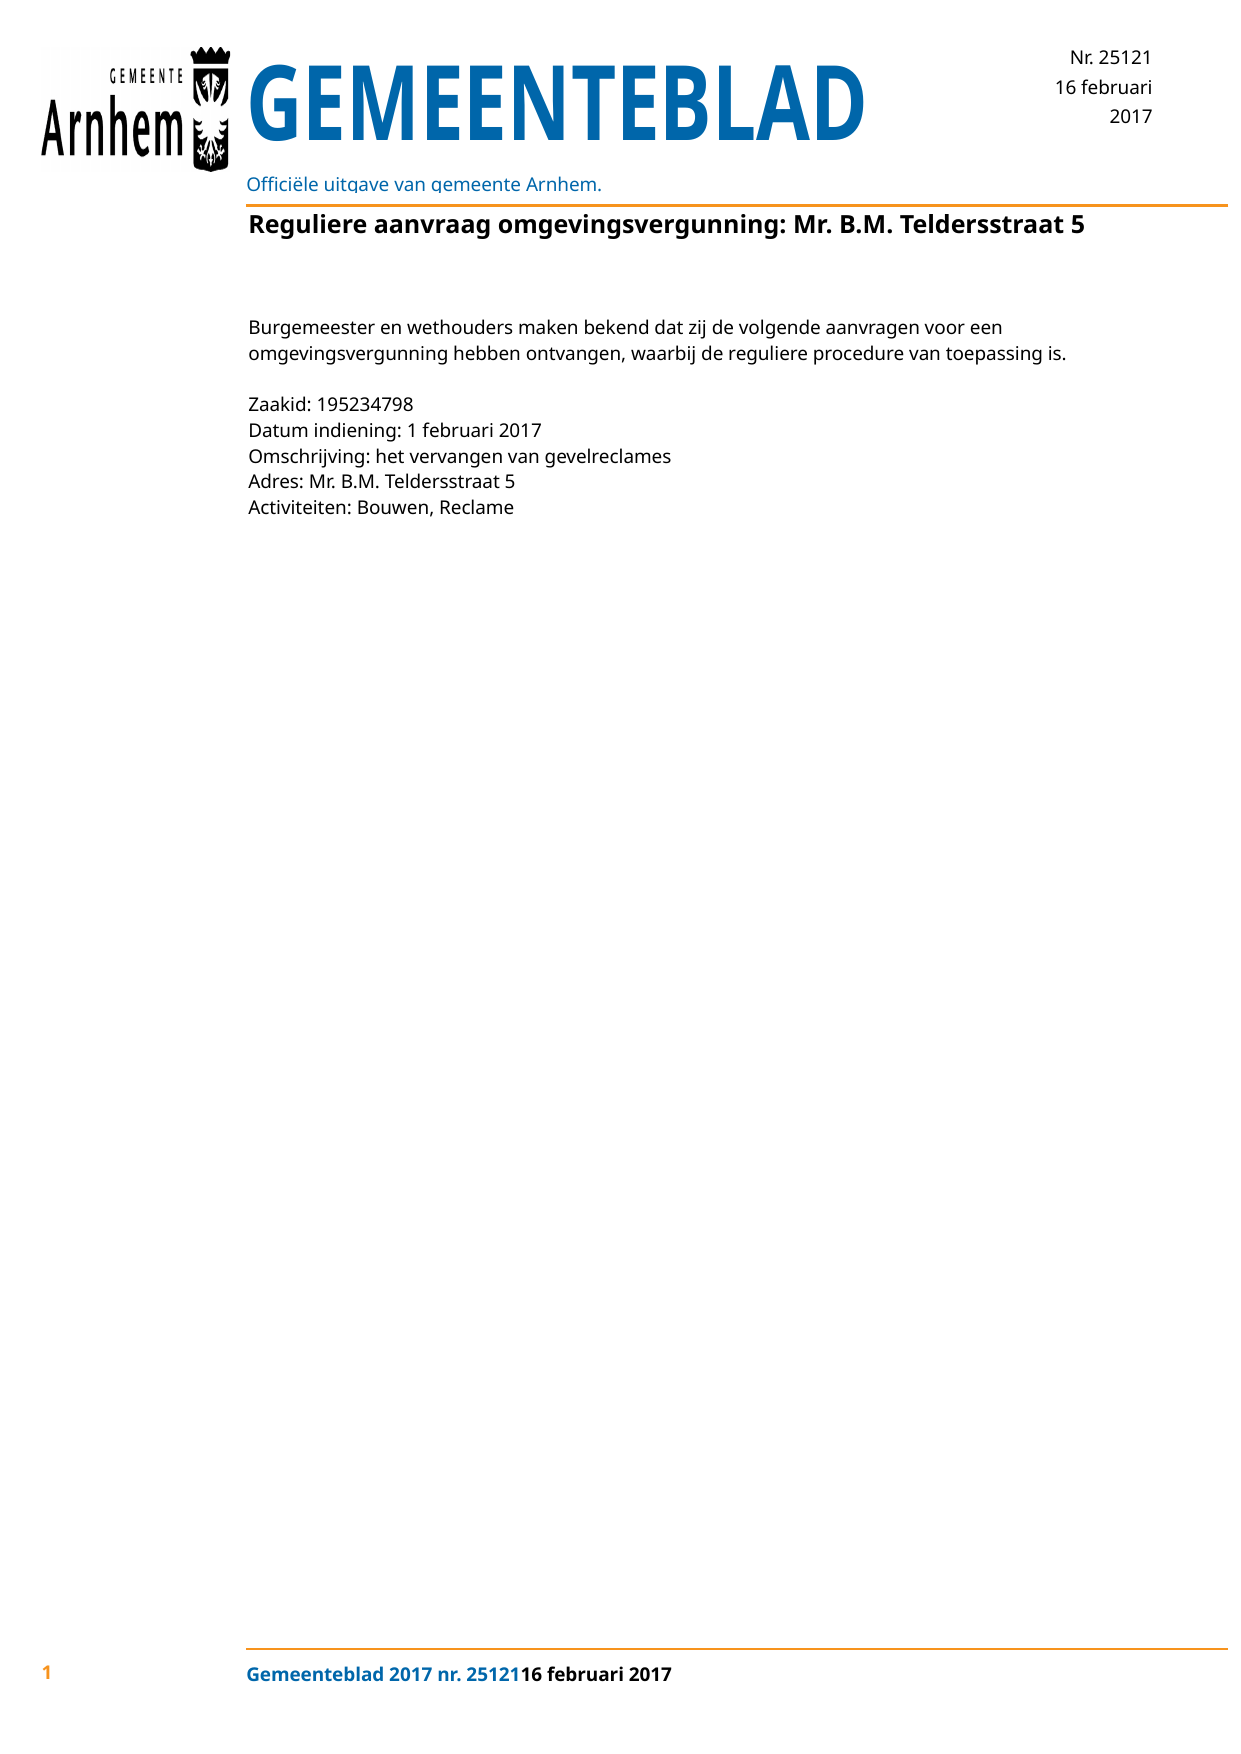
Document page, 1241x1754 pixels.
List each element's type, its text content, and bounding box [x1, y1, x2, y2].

text Activiteiten: Bouwen, Reclame [248, 494, 1152, 520]
text Zaakid: 195234798 [248, 391, 1152, 417]
text Datum indiening: 1 februari 2017 [248, 417, 1152, 443]
picture [41, 47, 231, 172]
text Burgemeester en wethouders maken bekend dat zij de volgende aanvragen voor een omgevingsvergunning hebben ontvangen, waarbij de reguliere procedure van toepassing is. [248, 314, 1152, 366]
text Adres: Mr. B.M. Teldersstraat 5 [248, 469, 1152, 494]
text Reguliere aanvraag omgevingsvergunning: Mr. B.M. Teldersstraat 5 [248, 207, 1152, 241]
text Omschrijving: het vervangen van gevelreclames [248, 443, 1152, 469]
